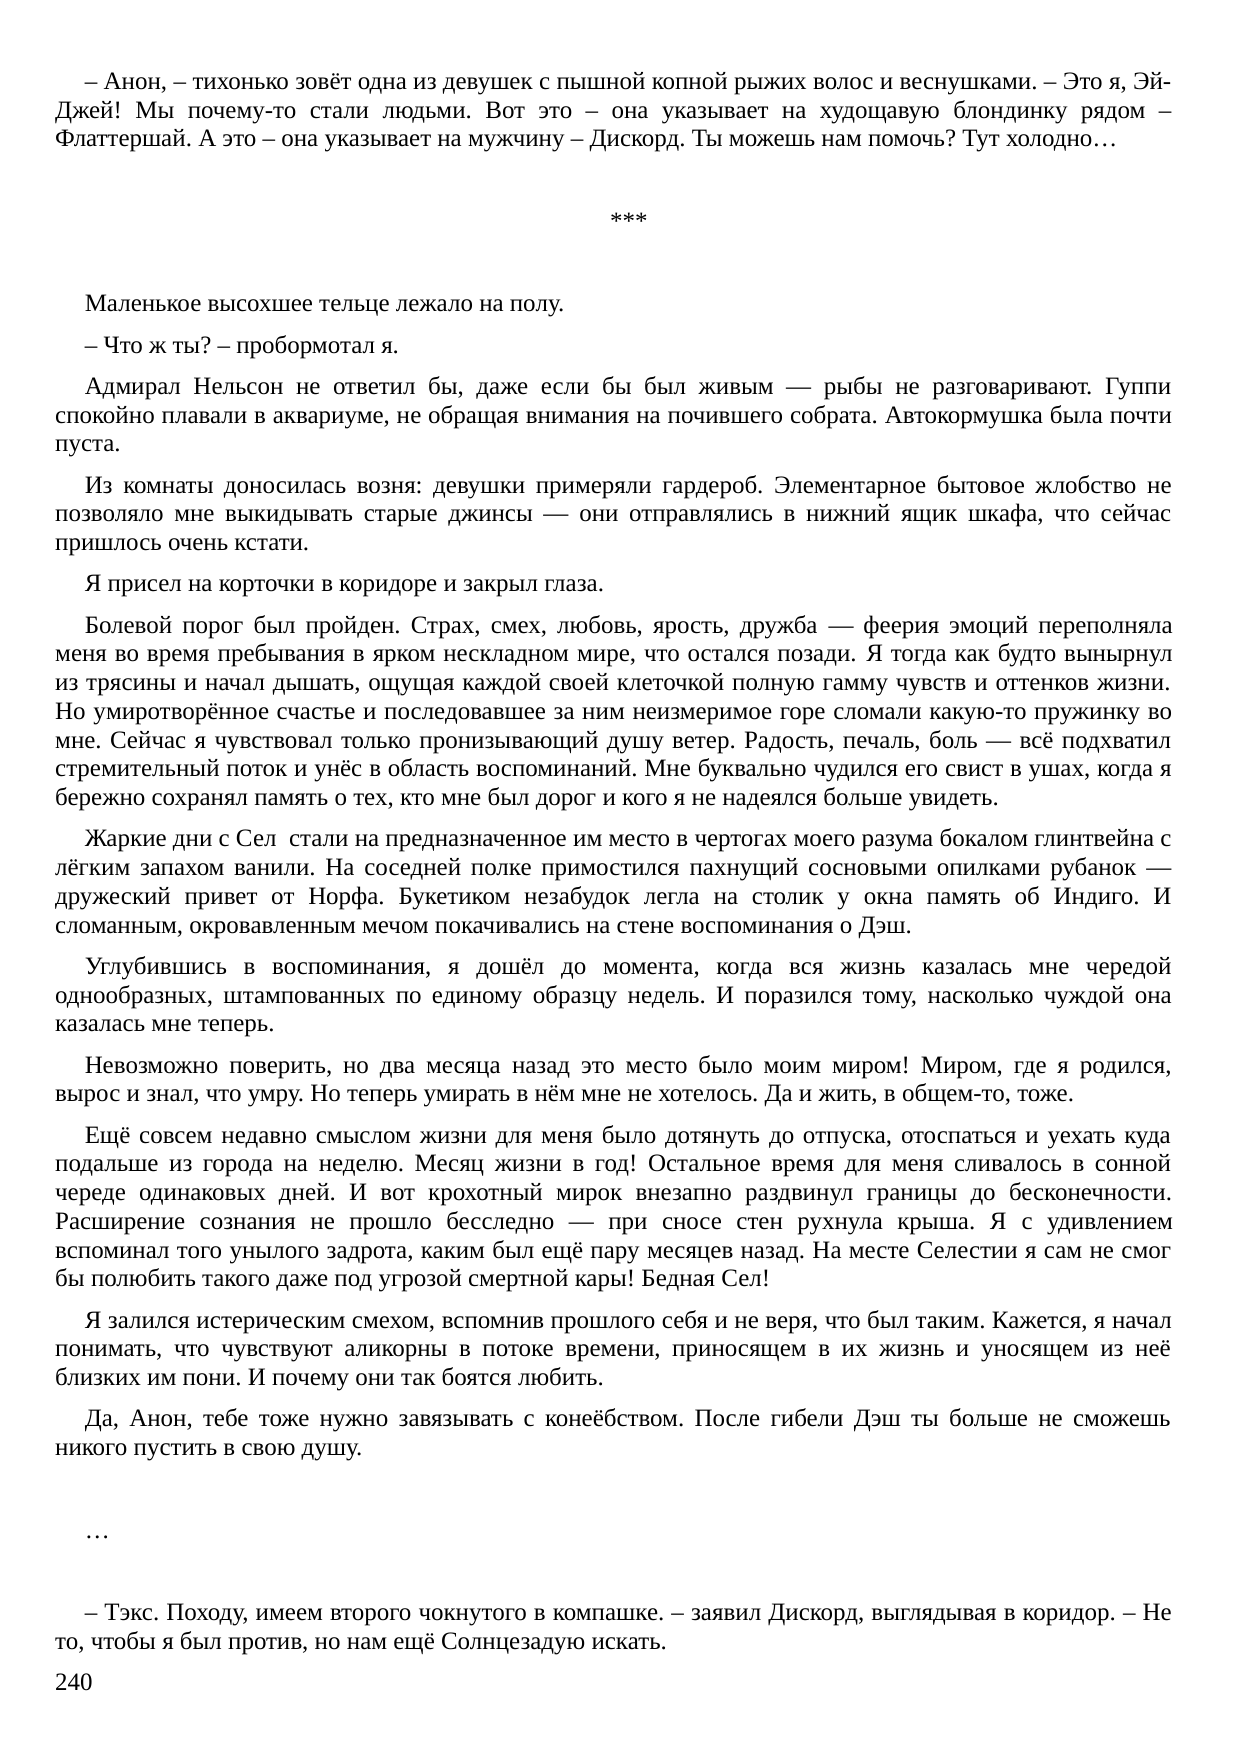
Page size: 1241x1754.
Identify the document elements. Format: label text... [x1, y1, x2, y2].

text Да, Анон, тебе тоже нужно завязывать с конеёбством. После гибели Дэш ты больше не сможешь никого пустить в свою душу. [55, 1403, 1173, 1461]
text *** [55, 206, 1173, 235]
text Жаркие дни с Сел стали на предназначенное им место в чертогах моего разума бокалом глинтвейна с лёгким запахом ванили. На соседней полке примостился пахнущий сосновыми опилками рубанок — дружеский привет от Норфа. Букетиком незабудок легла на столик у окна память об Индиго. И сломанным, окровавленным мечом покачивались на стене воспоминания о Дэш. [55, 823, 1173, 938]
text Я присел на корточки в коридоре и закрыл глаза. [55, 568, 1173, 597]
text Маленькое высохшее тельце лежало на полу. [55, 288, 1173, 317]
text Адмирал Нельсон не ответил бы, даже если бы был живым — рыбы не разговаривают. Гуппи спокойно плавали в аквариуме, не обращая внимания на почившего собрата. Автокормушка была почти пуста. [55, 371, 1173, 457]
text – Что ж ты? – пробормотал я. [55, 330, 1173, 358]
text Болевой порог был пройден. Страх, смех, любовь, ярость, дружба — феерия эмоций переполняла меня во время пребывания в ярком нескладном мире, что остался позади. Я тогда как будто вынырнул из трясины и начал дышать, ощущая каждой своей клеточкой полную гамму чувств и оттенков жизни. Но умиротворённое счастье и последовавшее за ним неизмеримое горе сломали какую-то пружинку во мне. Сейчас я чувствовал только пронизывающий душу ветер. Радость, печаль, боль — всё подхватил стремительный поток и унёс в область воспоминаний. Мне буквально чудился его свист в ушах, когда я бережно сохранял память о тех, кто мне был дорог и кого я не надеялся больше увидеть. [55, 610, 1173, 811]
text Углубившись в воспоминания, я дошёл до момента, когда вся жизнь казалась мне чередой однообразных, штампованных по единому образцу недель. И поразился тому, насколько чуждой она казалась мне теперь. [55, 951, 1173, 1037]
text … [55, 1515, 1173, 1543]
text Невозможно поверить, но два месяца назад это место было моим миром! Миром, где я родился, вырос и знал, что умру. Но теперь умирать в нём мне не хотелось. Да и жить, в общем-то, тоже. [55, 1050, 1173, 1107]
text – Анон, – тихонько зовёт одна из девушек с пышной копной рыжих волос и веснушками. – Это я, Эй-Джей! Мы почему-то стали людьми. Вот это – она указывает на худощавую блондинку рядом – Флаттершай. А это – она указывает на мужчину – Дискорд. Ты можешь нам помочь? Тут холодно… [55, 66, 1173, 152]
text Ещё совсем недавно смыслом жизни для меня было дотянуть до отпуска, отоспаться и уехать куда подальше из города на неделю. Месяц жизни в год! Остальное время для меня сливалось в сонной череде одинаковых дней. И вот крохотный мирок внезапно раздвинул границы до бесконечности. Расширение сознания не прошло бесследно — при сносе стен рухнула крыша. Я с удивлением вспоминал того унылого задрота, каким был ещё пару месяцев назад. На месте Селестии я сам не смог бы полюбить такого даже под угрозой смертной кары! Бедная Сел! [55, 1120, 1173, 1292]
text Я залился истерическим смехом, вспомнив прошлого себя и не веря, что был таким. Кажется, я начал понимать, что чувствуют аликорны в потоке времени, приносящем в их жизнь и уносящем из неё близких им пони. И почему они так боятся любить. [55, 1305, 1173, 1391]
text Из комнаты доносилась возня: девушки примеряли гардероб. Элементарное бытовое жлобство не позволяло мне выкидывать старые джинсы — они отправлялись в нижний ящик шкафа, что сейчас пришлось очень кстати. [55, 470, 1173, 556]
text – Тэкс. Походу, имеем второго чокнутого в компашке. – заявил Дискорд, выглядывая в коридор. – Не то, чтобы я был против, но нам ещё Солнцезадую искать. [55, 1597, 1173, 1655]
